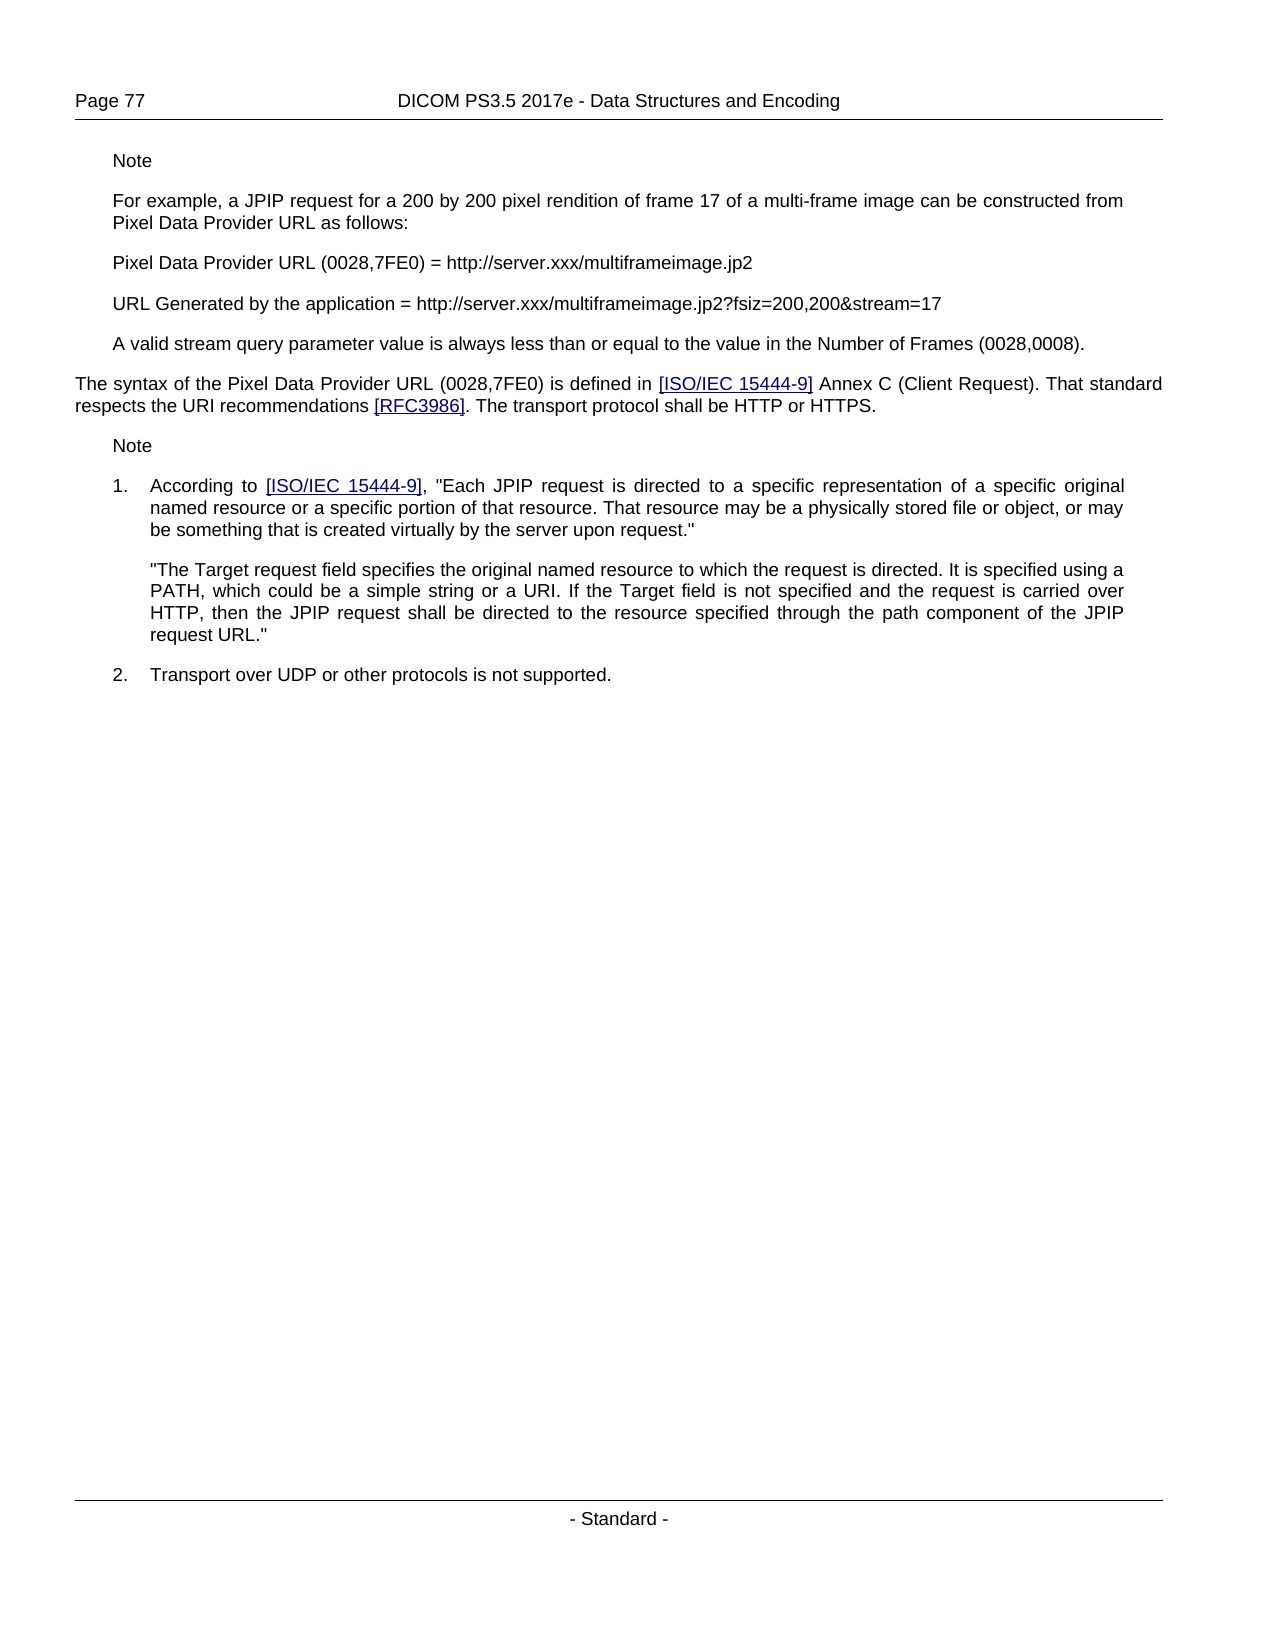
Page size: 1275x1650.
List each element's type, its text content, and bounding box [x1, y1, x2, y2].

list According to [ISO/IEC 15444-9], "Each JPIP request is directed to a specific representation of a specific original named resource or a specific portion of that resource. That resource may be a physically stored file or object, or may be something that is created virtually by the server upon request." [112, 475, 1125, 540]
text URL Generated by the application = http://server.xxx/multiframeimage.jp2?fsiz=200,200&stream=17 [112, 292, 1125, 314]
list "The Target request field specifies the original named resource to which the request is directed. It is specified using a PATH, which could be a simple string or a URI. If the Target field is not specified and the request is carried over HTTP, then the JPIP request shall be directed to the resource specified through the path component of the JPIP request URL." [112, 559, 1125, 645]
list Transport over UDP or other protocols is not supported. [112, 664, 1125, 685]
text Note [112, 435, 1125, 457]
text Pixel Data Provider URL (0028,7FE0) = http://server.xxx/multiframeimage.jp2 [112, 252, 1125, 274]
text For example, a JPIP request for a 200 by 200 pixel rendition of frame 17 of a multi-frame image can be constructed from Pixel Data Provider URL as follows: [112, 190, 1125, 233]
text A valid stream query parameter value is always less than or equal to the value in the Number of Frames (0028,0008). [112, 333, 1125, 354]
text Note [112, 150, 1125, 172]
text The syntax of the Pixel Data Provider URL (0028,7FE0) is defined in [ISO/IEC 15444-9] Annex C (Client Request). That standard respects the URI recommendations [RFC3986]. The transport protocol shall be HTTP or HTTPS. [75, 373, 1162, 416]
